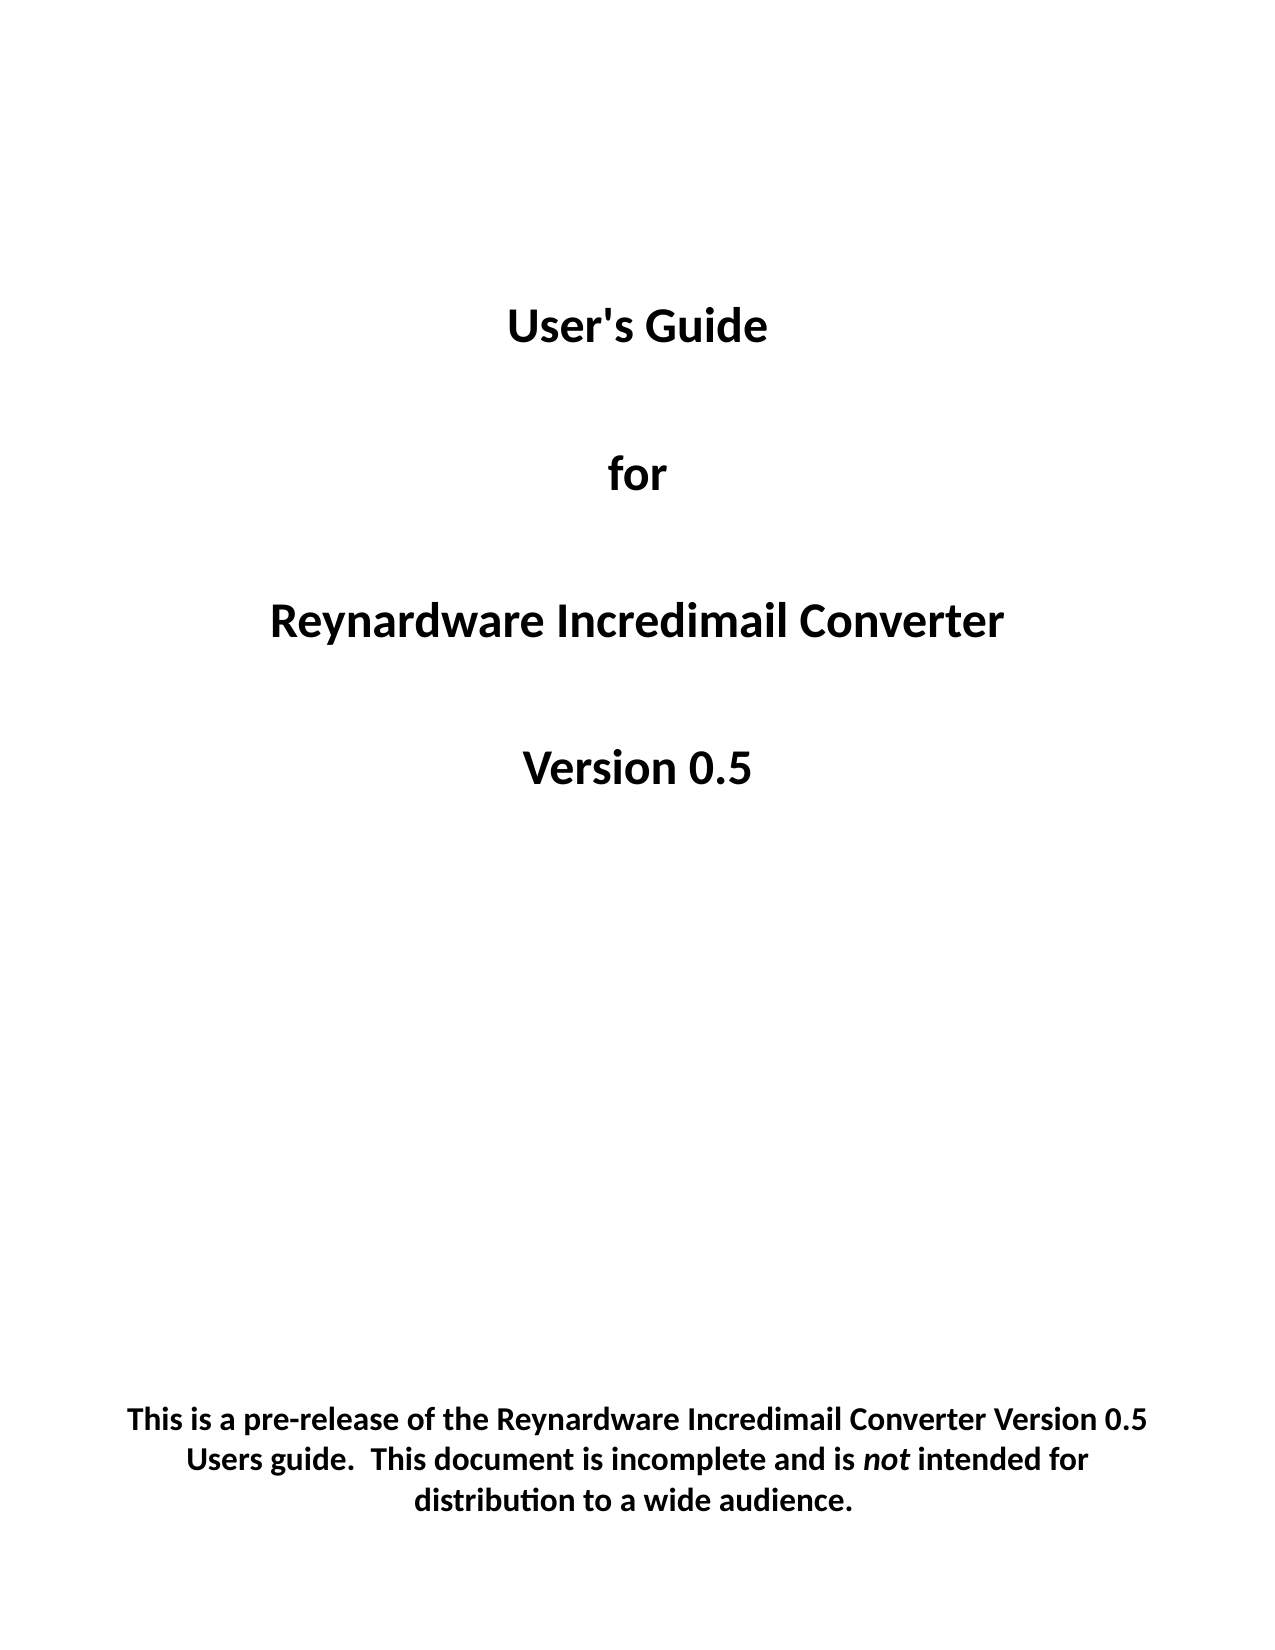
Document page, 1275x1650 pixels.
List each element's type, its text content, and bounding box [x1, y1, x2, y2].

text Reynardware Incredimail Converter [112, 588, 1162, 649]
text This is a pre-release of the Reynardware Incredimail Converter Version 0.5 Users guide. This document is incomplete and is not intended for distribution to a wide audience. [112, 1397, 1162, 1520]
text Version 0.5 [112, 736, 1162, 797]
text User's Guide [112, 294, 1162, 355]
text for [112, 441, 1162, 502]
